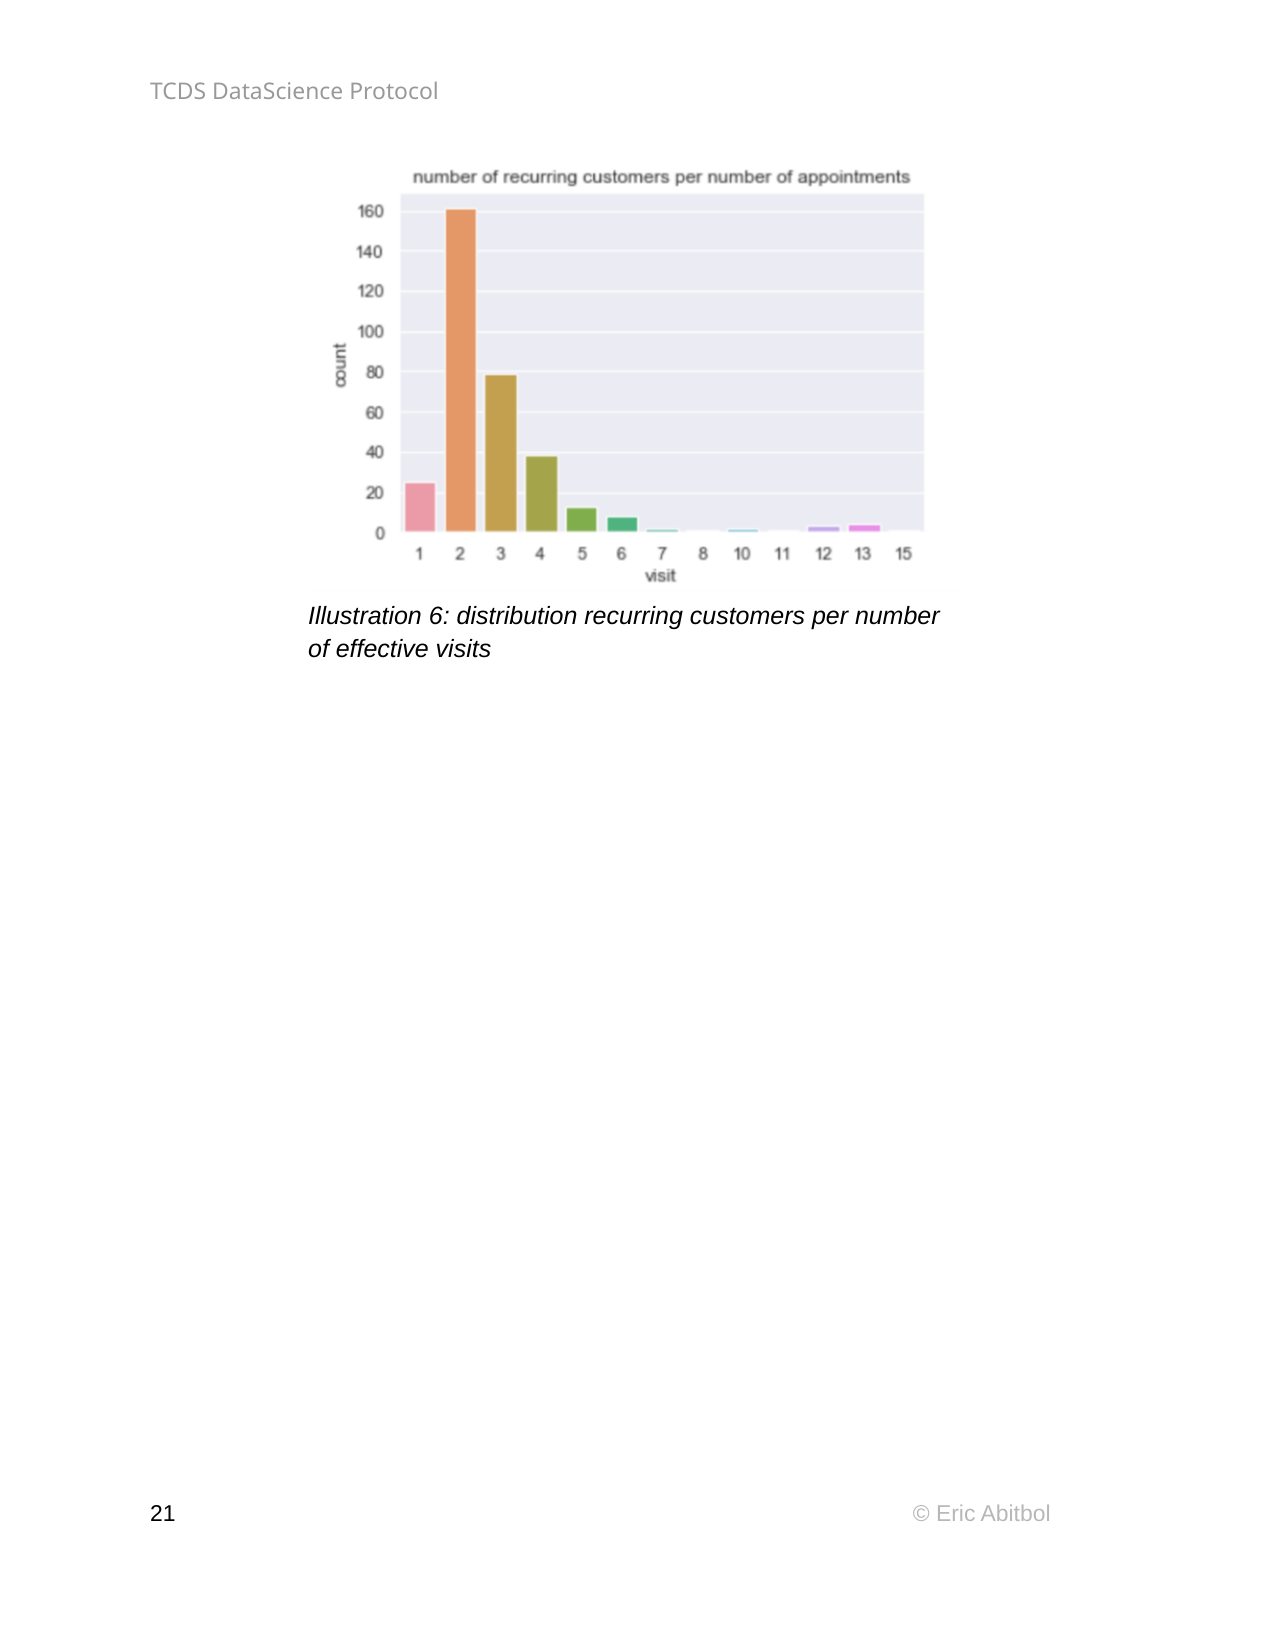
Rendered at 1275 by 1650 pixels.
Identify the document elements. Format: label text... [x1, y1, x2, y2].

text Illustration 6: distribution recurring customers per number of effective visits [308, 592, 967, 663]
picture [307, 162, 968, 592]
